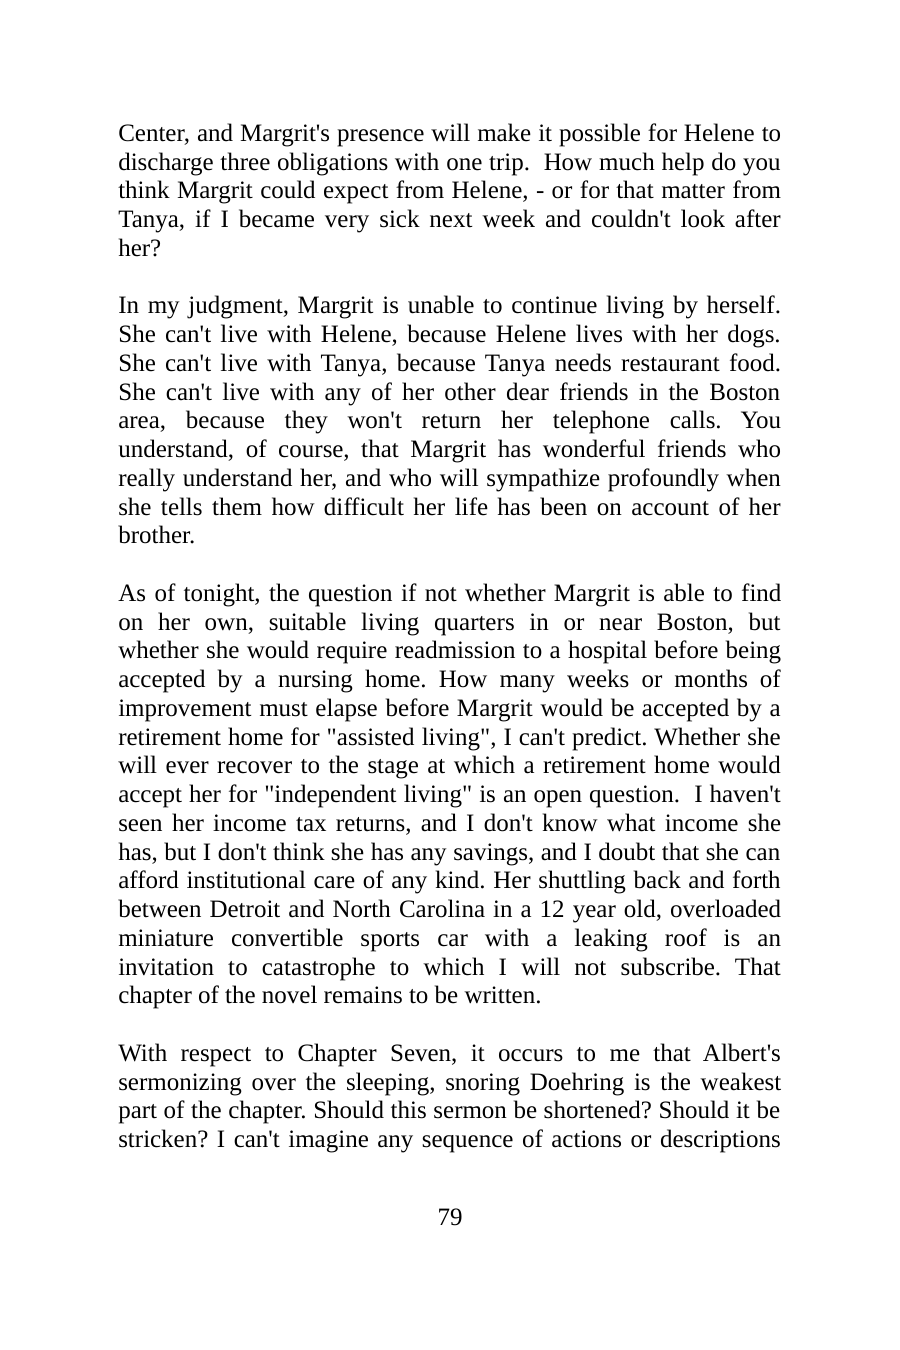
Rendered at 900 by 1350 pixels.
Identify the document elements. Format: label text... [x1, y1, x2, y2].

text In my judgment, Margrit is unable to continue living by herself. She can't live with Helene, because Helene lives with her dogs. She can't live with Tanya, because Tanya needs restaurant food. She can't live with any of her other dear friends in the Boston area, because they won't return her telephone calls. You understand, of course, that Margrit has wonderful friends who really understand her, and who will sympathize profoundly when she tells them how difficult her life has been on account of her brother. [118, 291, 782, 549]
text Center, and Margrit's presence will make it possible for Helene to discharge three obligations with one trip. How much help do you think Margrit could expect from Helene, - or for that matter from Tanya, if I became very sick next week and couldn't look after her? [118, 118, 782, 262]
text With respect to Chapter Seven, it occurs to me that Albert's sermonizing over the sleeping, snoring Doehring is the weakest part of the chapter. Should this sermon be shortened? Should it be stricken? I can't imagine any sequence of actions or descriptions [118, 1038, 782, 1153]
text As of tonight, the question if not whether Margrit is able to find on her own, suitable living quarters in or near Boston, but whether she would require readmission to a hospital before being accepted by a nursing home. How many weeks or months of improvement must elapse before Margrit would be accepted by a retirement home for "assisted living", I can't predict. Whether she will ever recover to the stage at which a retirement home would accept her for "independent living" is an open question. I haven't seen her income tax returns, and I don't know what income she has, but I don't think she has any savings, and I doubt that she can afford institutional care of any kind. Her shuttling back and forth between Detroit and North Carolina in a 12 year old, overloaded miniature convertible sports car with a leaking roof is an invitation to catastrophe to which I will not subscribe. That chapter of the novel remains to be written. [118, 578, 782, 1009]
